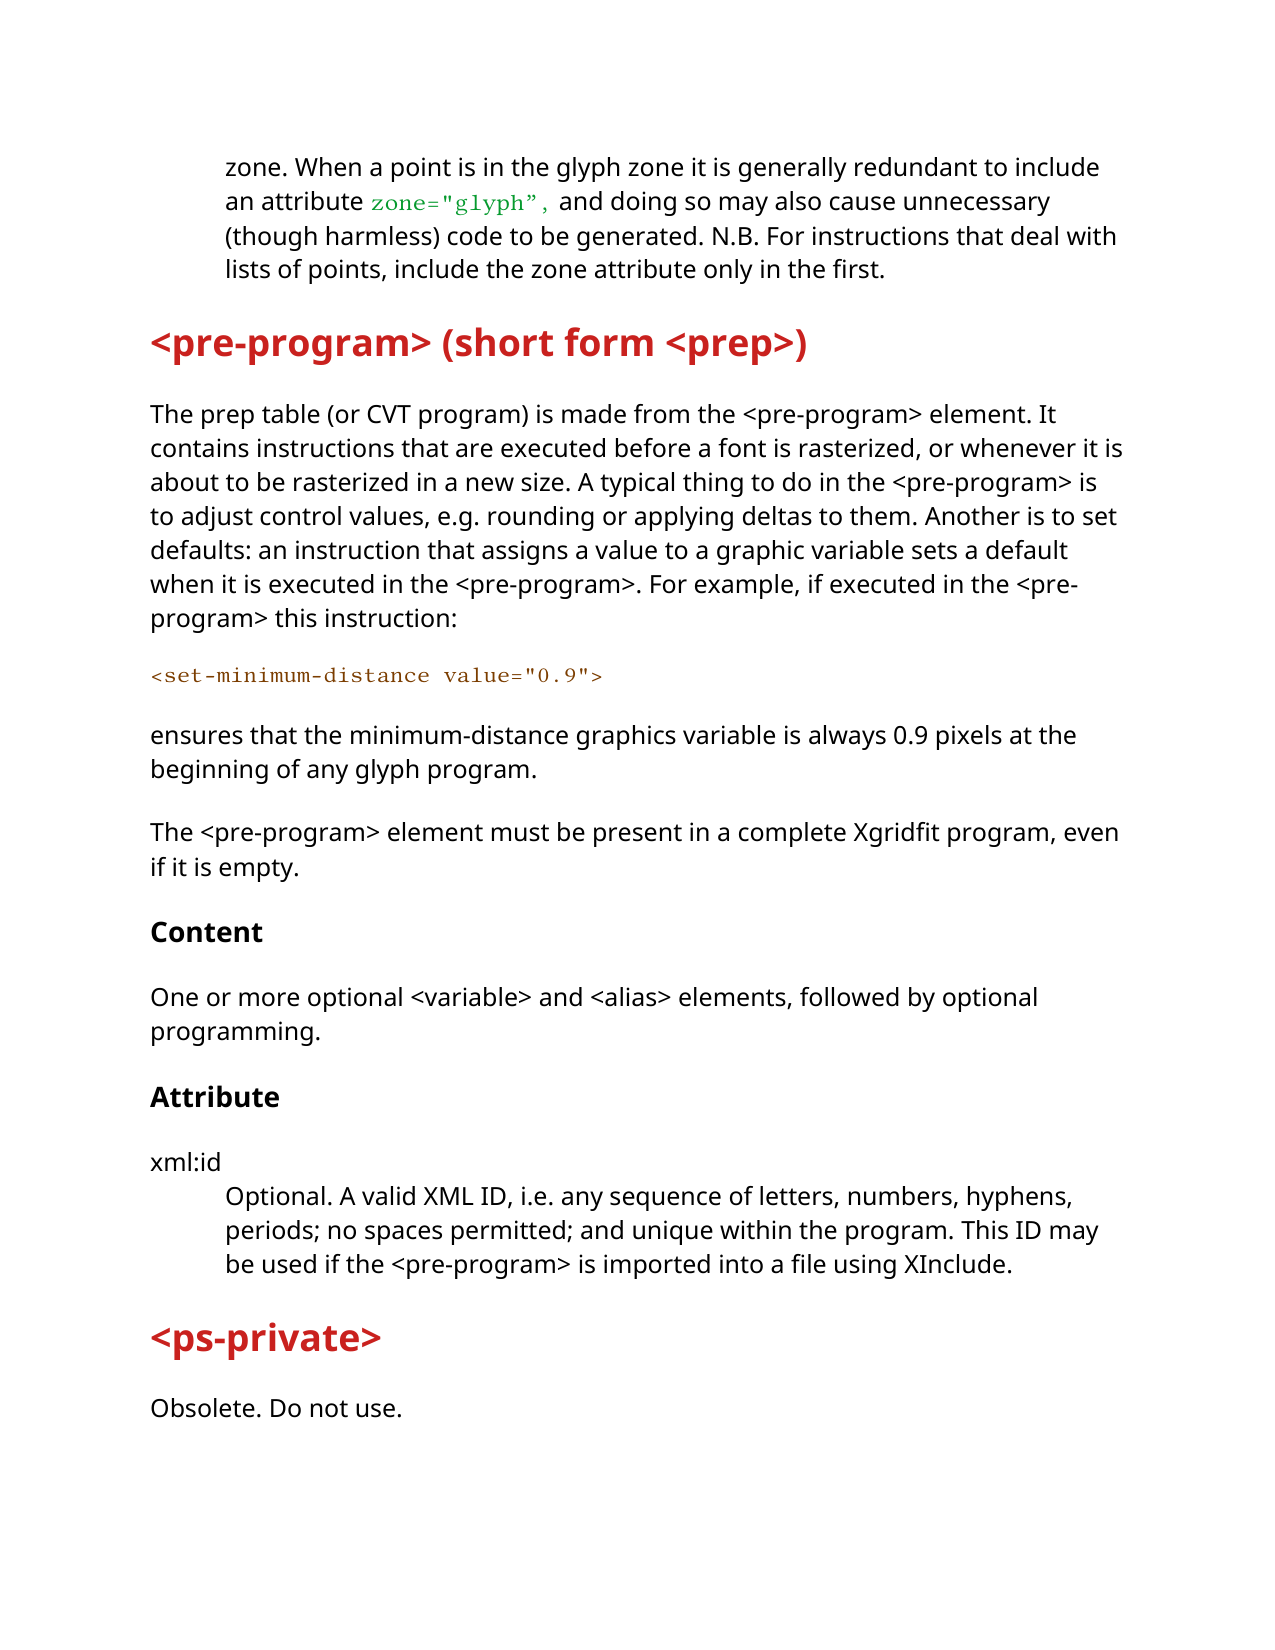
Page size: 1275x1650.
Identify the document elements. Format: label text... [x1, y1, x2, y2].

subtitle <ps-private> [150, 1311, 1125, 1362]
subtitle Attribute [150, 1077, 1125, 1116]
text One or more optional <variable> and <alias> elements, followed by optional programming. [150, 980, 1125, 1048]
subtitle Content [150, 912, 1125, 951]
text The prep table (or CVT program) is made from the <pre-program> element. It contains instructions that are executed before a font is rasterized, or whenever it is about to be rasterized in a new size. A typical thing to do in the <pre-program> is to adjust control values, e.g. rounding or applying deltas to them. Another is to set defaults: an instruction that assigns a value to a graphic variable sets a default when it is executed in the <pre-program>. For example, if executed in the <pre-program> this instruction: [150, 396, 1125, 635]
text zone. When a point is in the glyph zone it is generally redundant to include an attribute zone="glyph”, and doing so may also cause unnecessary (though harmless) code to be generated. N.B. For instructions that deal with lists of points, include the zone attribute only in the first. [225, 150, 1125, 286]
subtitle <pre-program> (short form <prep>) [150, 316, 1125, 367]
text The <pre-program> element must be present in a complete Xgridfit program, even if it is empty. [150, 815, 1125, 883]
text <set-minimum-distance value="0.9"> [150, 664, 1125, 688]
text xml:id [150, 1145, 1125, 1179]
text Obsolete. Do not use. [150, 1391, 1125, 1425]
text ensures that the minimum-distance graphics variable is always 0.9 pixels at the beginning of any glyph program. [150, 718, 1125, 786]
text Optional. A valid XML ID, i.e. any sequence of letters, numbers, hyphens, periods; no spaces permitted; and unique within the program. This ID may be used if the <pre-program> is imported into a file using XInclude. [225, 1179, 1125, 1281]
